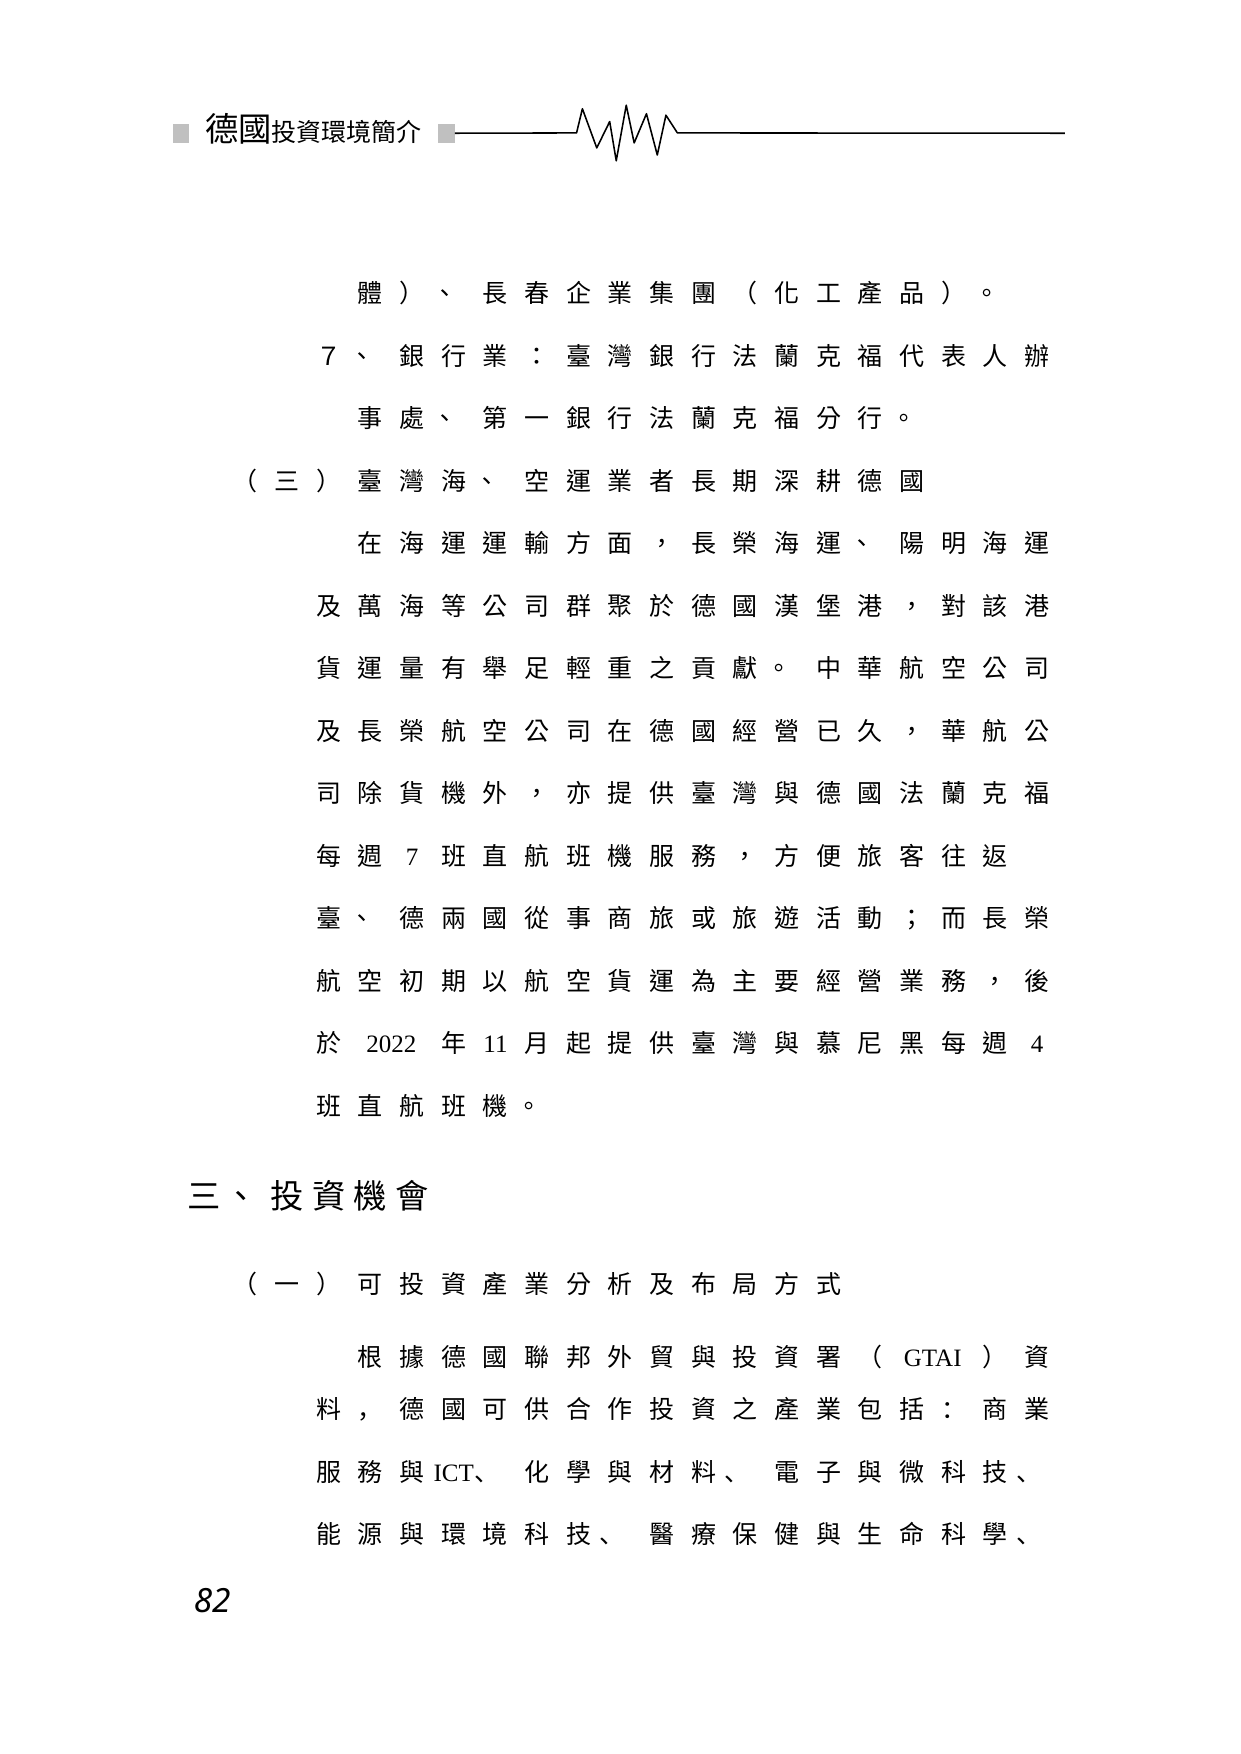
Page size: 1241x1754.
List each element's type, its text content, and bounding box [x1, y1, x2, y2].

text （三）臺灣海、空運業者長期深耕德國 [207, 438, 1058, 500]
text 體）、長春企業集團（化工產品）。 [281, 250, 1058, 313]
text 三、投資機會 [183, 1152, 1058, 1214]
text 在海運運輸方面，長榮海運、陽明海運及萬海等公司群聚於德國漢堡港，對該港貨運量有舉足輕重之貢獻。中華航空公司及長榮航空公司在德國經營已久，華航公司除貨機外，亦提供臺灣與德國法蘭克福每週7班直航班機服務，方便旅客往返臺、德兩國從事商旅或旅遊活動；而長榮航空初期以航空貨運為主要經營業務，後於2022年11月起提供臺灣與慕尼黑每週4班直航班機。 [281, 500, 1058, 1125]
text 根據德國聯邦外貿與投資署（GTAI）資料，德國可供合作投資之產業包括：商業服務與ICT、化學與材料、電子與微科技、能源與環境科技、醫療保健與生命科學、 [281, 1304, 1058, 1554]
text ７、銀行業：臺灣銀行法蘭克福代表人辦事處、第一銀行法蘭克福分行。 [281, 313, 1058, 438]
text （一）可投資產業分析及布局方式 [207, 1241, 1058, 1304]
